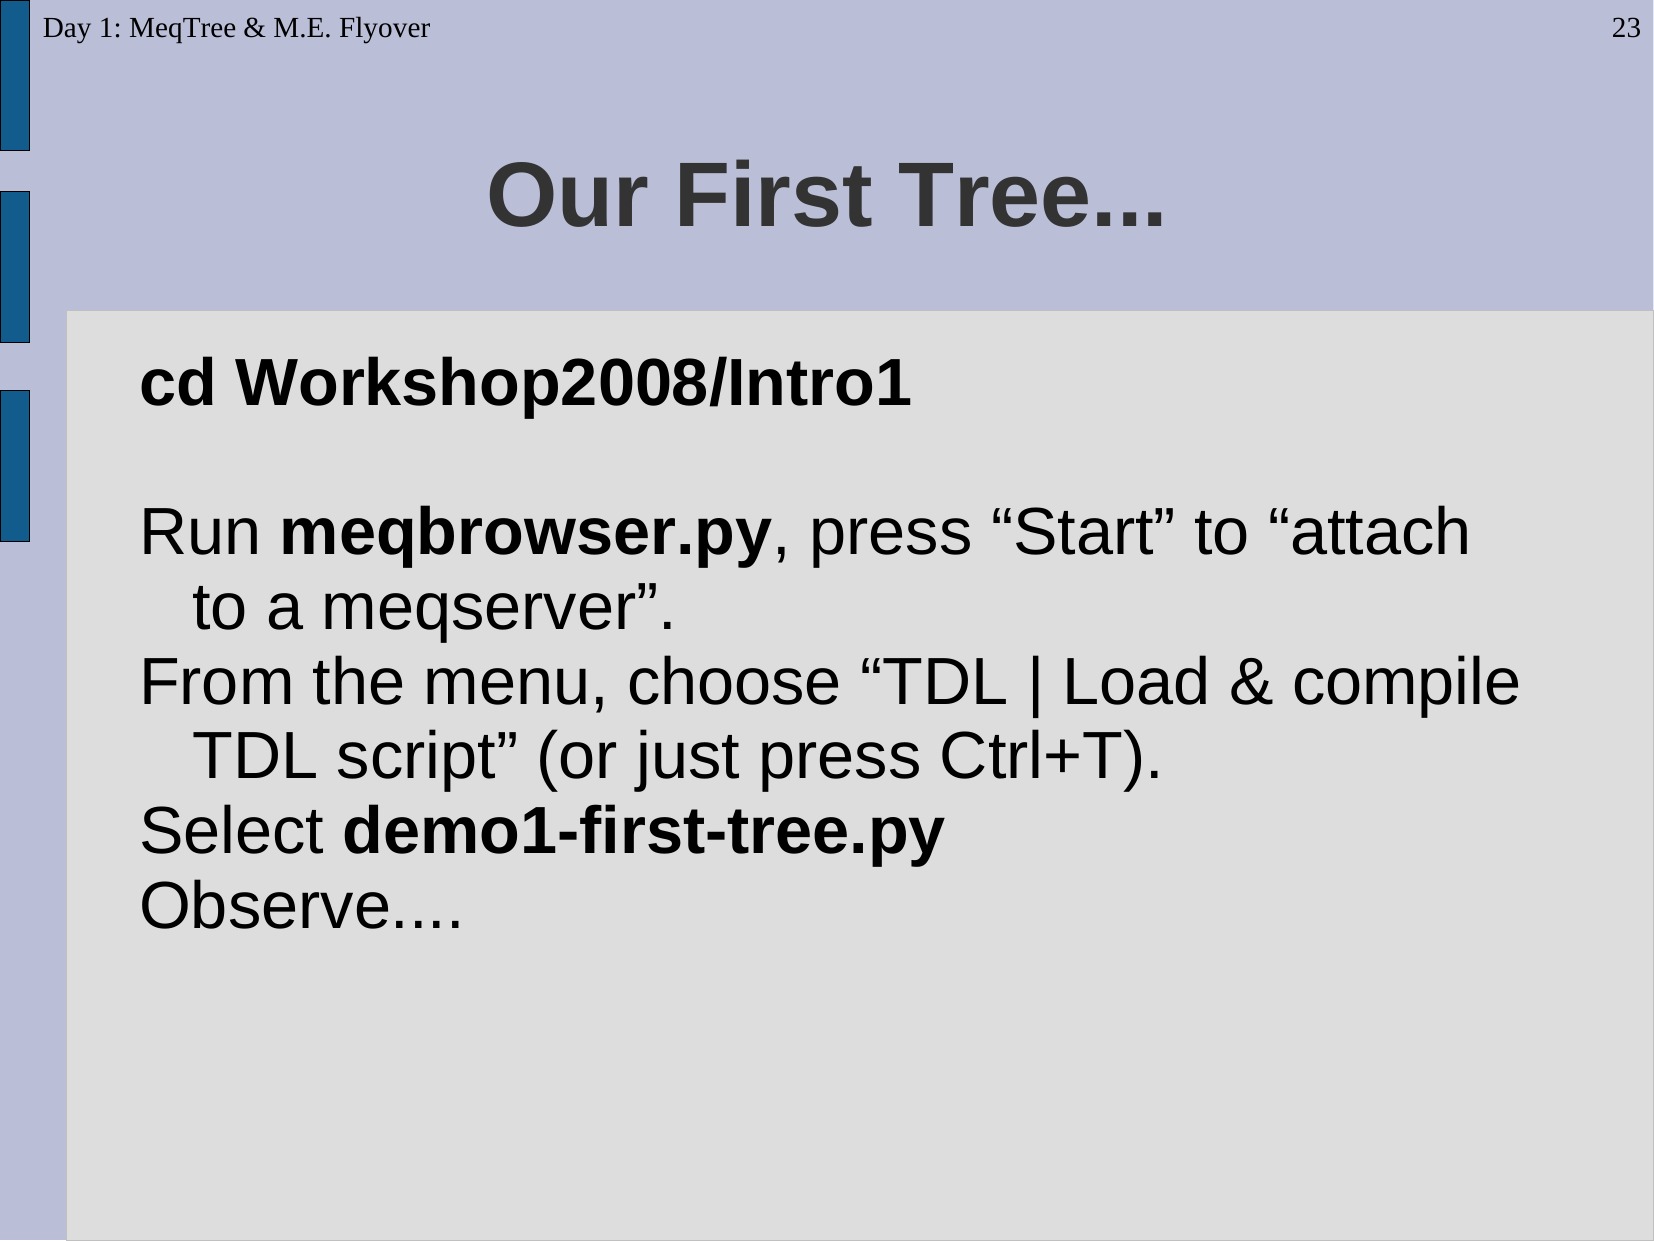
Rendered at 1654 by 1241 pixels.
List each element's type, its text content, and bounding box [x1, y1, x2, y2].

list cd Workshop2008/Intro1 Run meqbrowser.py, press “Start” to “attach to a meqserver”. From the menu, choose “TDL | Load & compile TDL script” (or just press Ctrl+T). Select demo1-first-tree.py Observe.... [121, 344, 1534, 1127]
title Our First Tree... [121, 91, 1534, 299]
